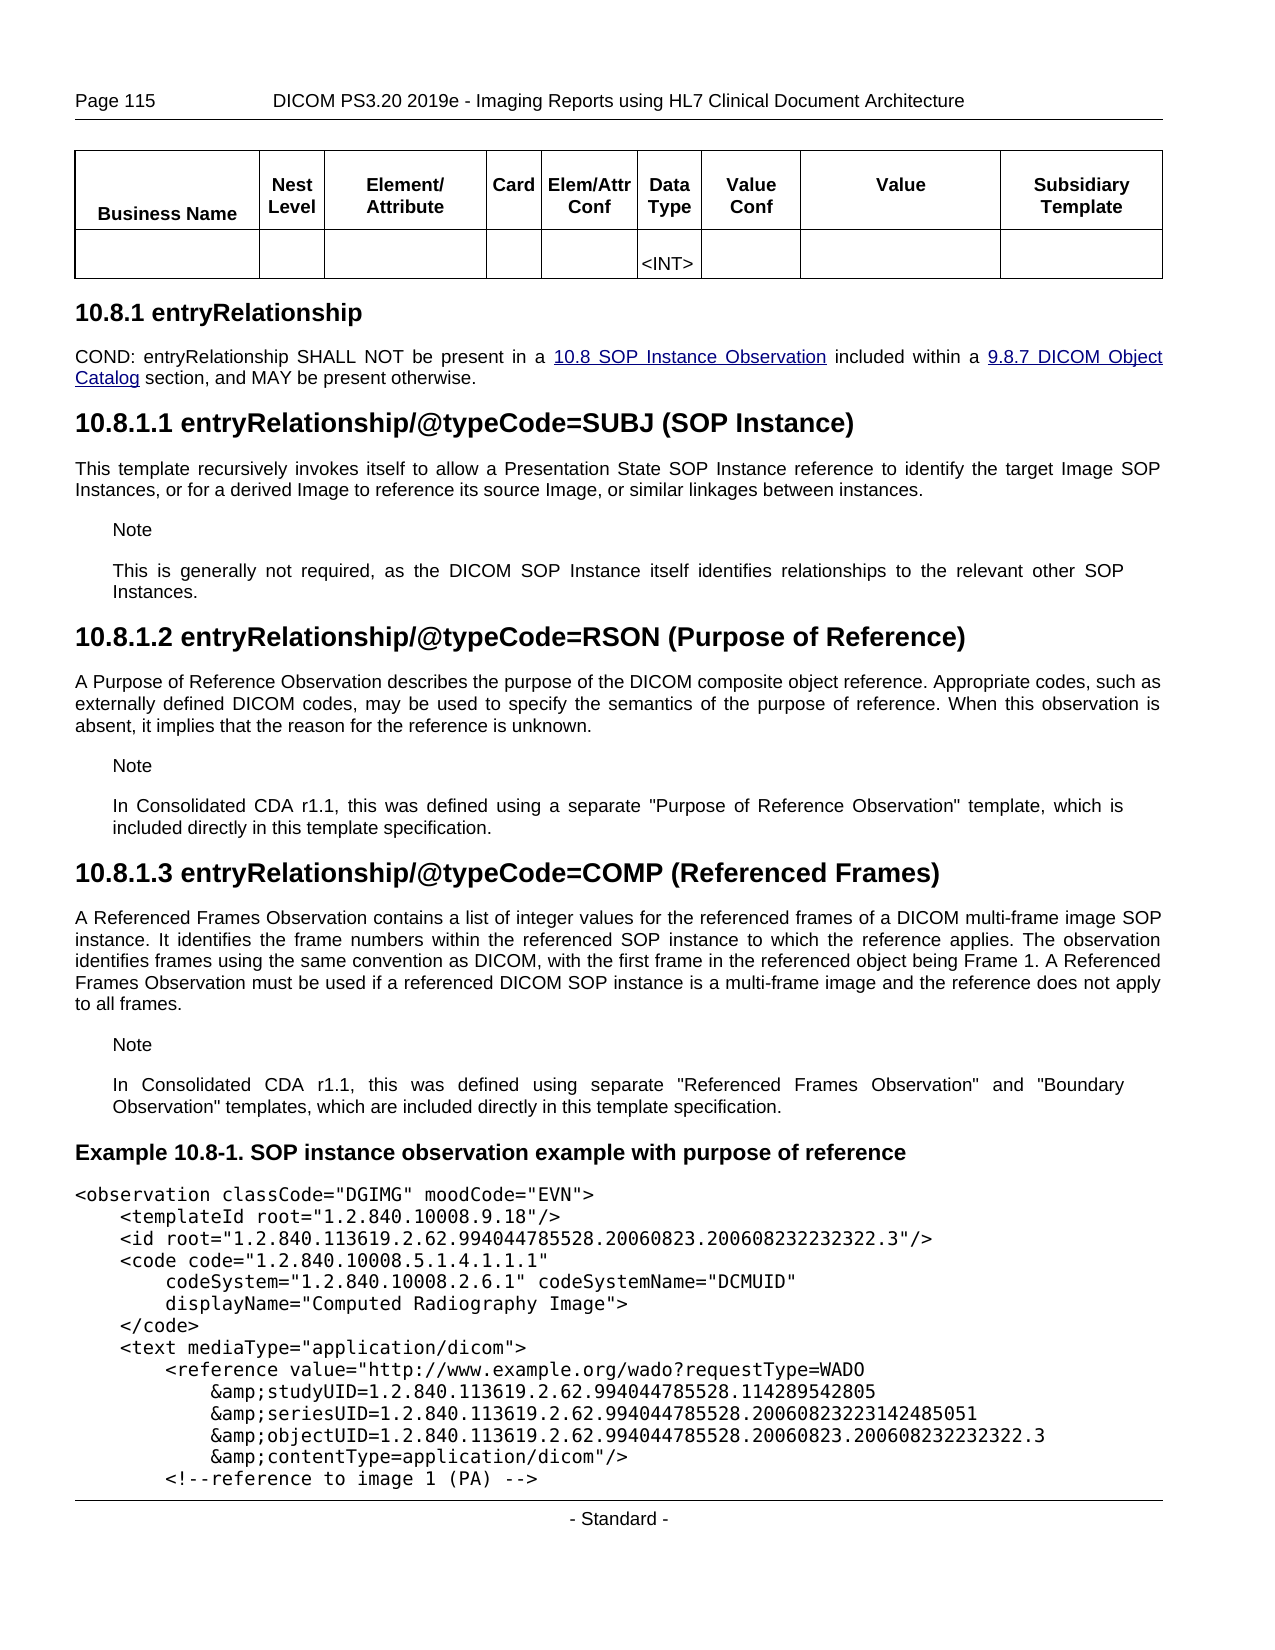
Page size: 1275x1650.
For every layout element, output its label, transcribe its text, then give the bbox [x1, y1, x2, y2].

table_header Value Conf [702, 151, 800, 228]
text <observation classCode="DGIMG" moodCode="EVN"> <templateId root="1.2.840.10008.9.18"/> <id root="1.2.840.113619.2.62.994044785528.20060823.200608232232322.3"/> <code code="1.2.840.10008.5.1.4.1.1.1" codeSystem="1.2.840.10008.2.6.1" codeSystemName="DCMUID" displayName="Computed Radiography Image"> </code> <text mediaType="application/dicom"> <reference value="http://www.example.org/wado?requestType=WADO &amp;studyUID=1.2.840.113619.2.62.994044785528.114289542805 &amp;seriesUID=1.2.840.113619.2.62.994044785528.20060823223142485051 &amp;objectUID=1.2.840.113619.2.62.994044785528.20060823.200608232232322.3 &amp;contentType=application/dicom"/> <!--reference to image 1 (PA) --> [75, 1184, 1162, 1490]
text COND: entryRelationship SHALL NOT be present in a 10.8 SOP Instance Observation included within a 9.8.7 DICOM Object Catalog section, and MAY be present otherwise. [75, 345, 1162, 388]
text In Consolidated CDA r1.1, this was defined using a separate "Purpose of Reference Observation" template, which is included directly in this template specification. [112, 795, 1125, 838]
table_header Element/​Attribute [325, 151, 486, 228]
table_cell [325, 230, 486, 278]
text A Purpose of Reference Observation describes the purpose of the DICOM composite object reference. Appropriate codes, such as externally defined DICOM codes, may be used to specify the semantics of the purpose of reference. When this observation is absent, it implies that the reason for the reference is unknown. [75, 671, 1162, 736]
text Note [112, 519, 1125, 541]
text Note [112, 755, 1125, 776]
table_cell [1001, 230, 1162, 278]
table_cell [76, 230, 259, 278]
table_header Value [801, 151, 1000, 228]
text 10.8.1.1 entryRelationship/@typeCode=SUBJ (SOP Instance) [75, 407, 1162, 438]
text 10.8.1.3 entryRelationship/@typeCode=COMP (Referenced Frames) [75, 857, 1162, 888]
table_header Business Name [76, 151, 259, 228]
table_header Card [487, 151, 541, 228]
text This template recursively invokes itself to allow a Presentation State SOP Instance reference to identify the target Image SOP Instances, or for a derived Image to reference its source Image, or similar linkages between instances. [75, 457, 1162, 500]
text 10.8.1.2 entryRelationship/@typeCode=RSON (Purpose of Reference) [75, 621, 1162, 653]
text This is generally not required, as the DICOM SOP Instance itself identifies relationships to the relevant other SOP Instances. [112, 559, 1125, 603]
table_header Nest Level [260, 151, 324, 228]
text 10.8.1 entryRelationship [75, 298, 1162, 327]
table_cell <INT> [638, 230, 701, 278]
text Note [112, 1033, 1125, 1055]
table_cell [801, 230, 1000, 278]
text A Referenced Frames Observation contains a list of integer values for the referenced frames of a DICOM multi-frame image SOP instance. It identifies the frame numbers within the referenced SOP instance to which the reference applies. The observation identifies frames using the same convention as DICOM, with the first frame in the referenced object being Frame 1. A Referenced Frames Observation must be used if a referenced DICOM SOP instance is a multi-frame image and the reference does not apply to all frames. [75, 907, 1162, 1015]
table_header Elem/Attr Conf [542, 151, 637, 228]
table_cell [487, 230, 541, 278]
text Example 10.8-1. SOP instance observation example with purpose of reference [75, 1139, 1162, 1165]
text In Consolidated CDA r1.1, this was defined using separate "Referenced Frames Observation" and "Boundary Observation" templates, which are included directly in this template specification. [112, 1074, 1125, 1117]
table_header Subsidiary Template [1001, 151, 1162, 228]
table_cell [702, 230, 800, 278]
table_cell [260, 230, 324, 278]
table_header Data Type [638, 151, 701, 228]
table_cell [542, 230, 637, 278]
